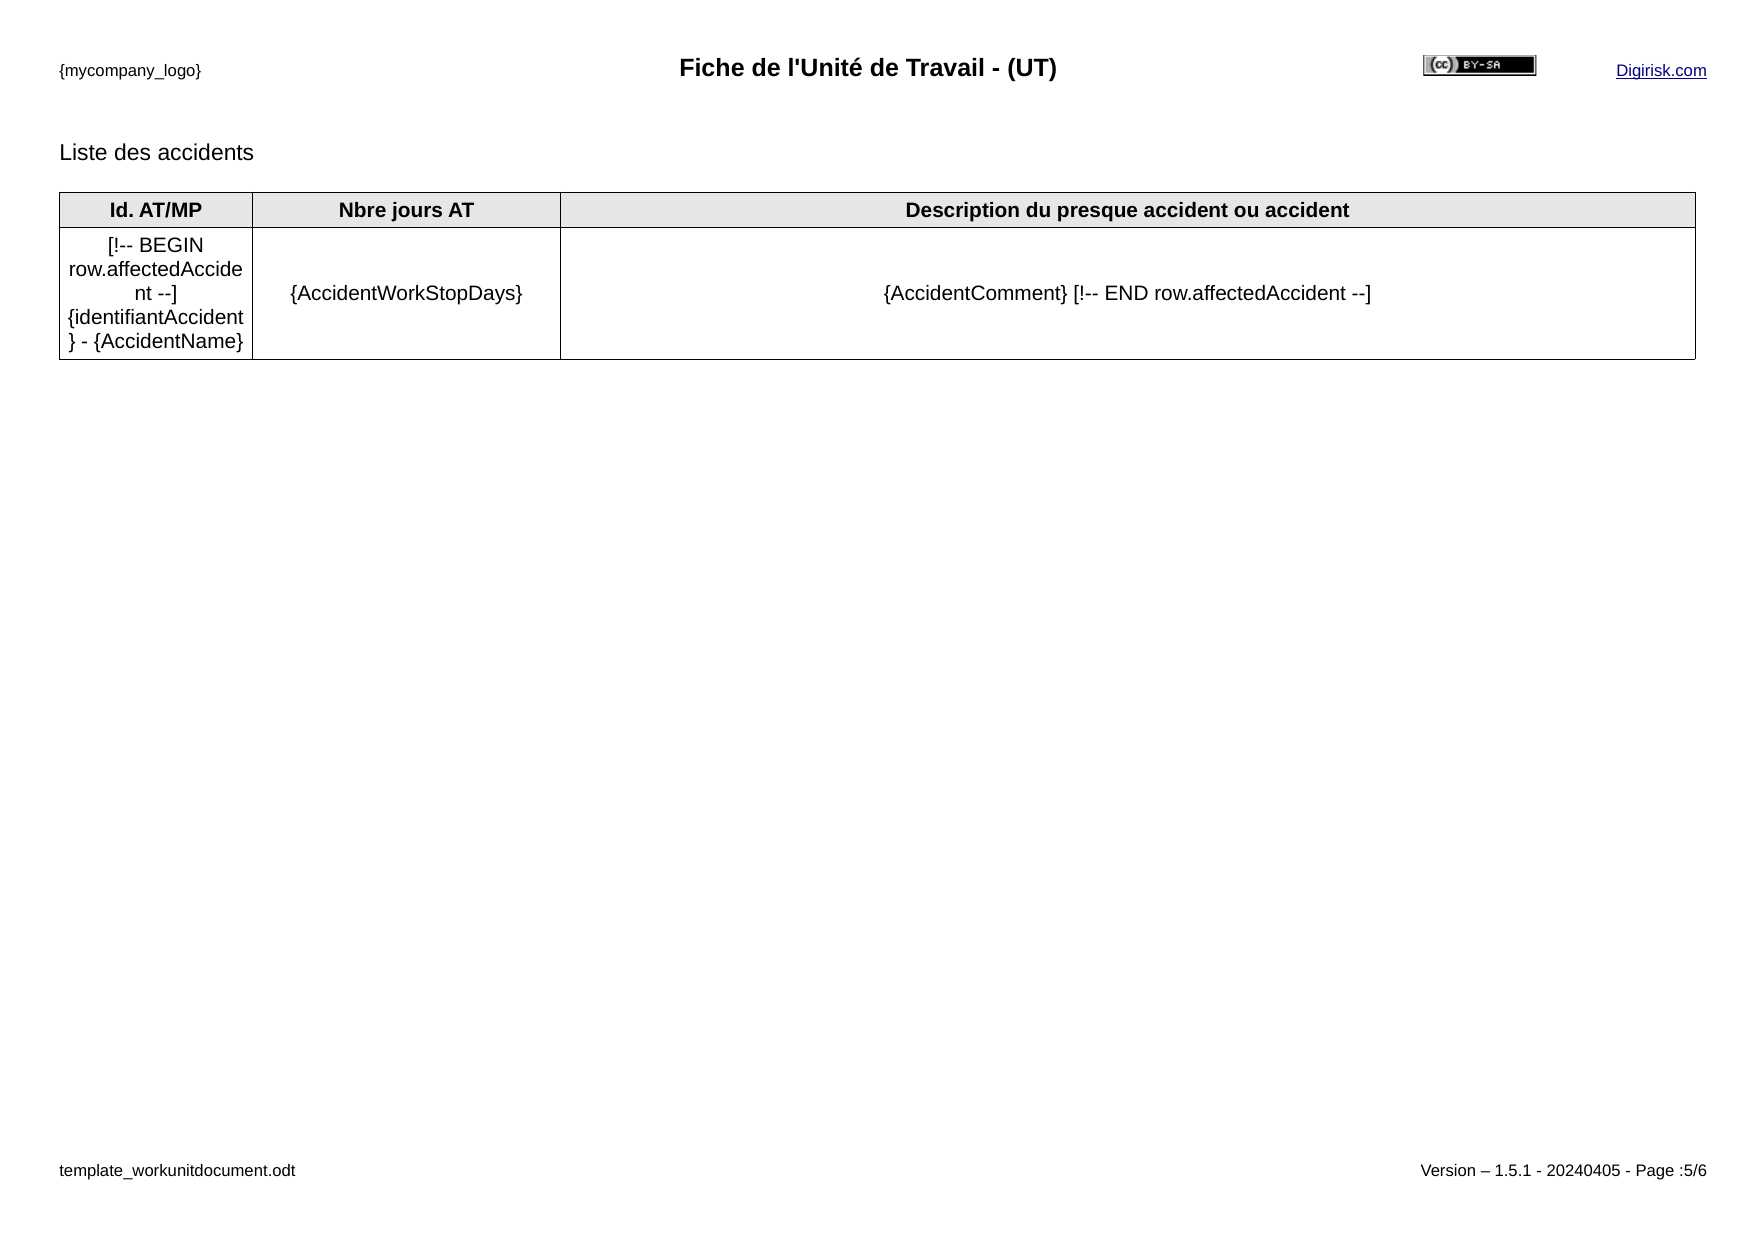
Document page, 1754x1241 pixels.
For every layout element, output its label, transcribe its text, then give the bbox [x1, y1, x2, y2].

table_header Nbre jours AT [253, 193, 560, 227]
table_cell [!-- BEGIN row.affectedAccident --]{identifiantAccident} - {AccidentName} [60, 228, 252, 359]
text Liste des accidents [59, 139, 1695, 165]
table_header Id. AT/MP [60, 193, 252, 227]
picture [1423, 55, 1537, 76]
table_header Description du presque accident ou accident [561, 193, 1695, 227]
table_cell {AccidentWorkStopDays} [253, 228, 560, 359]
table_cell {AccidentComment} [!-- END row.affectedAccident --] [561, 228, 1695, 359]
